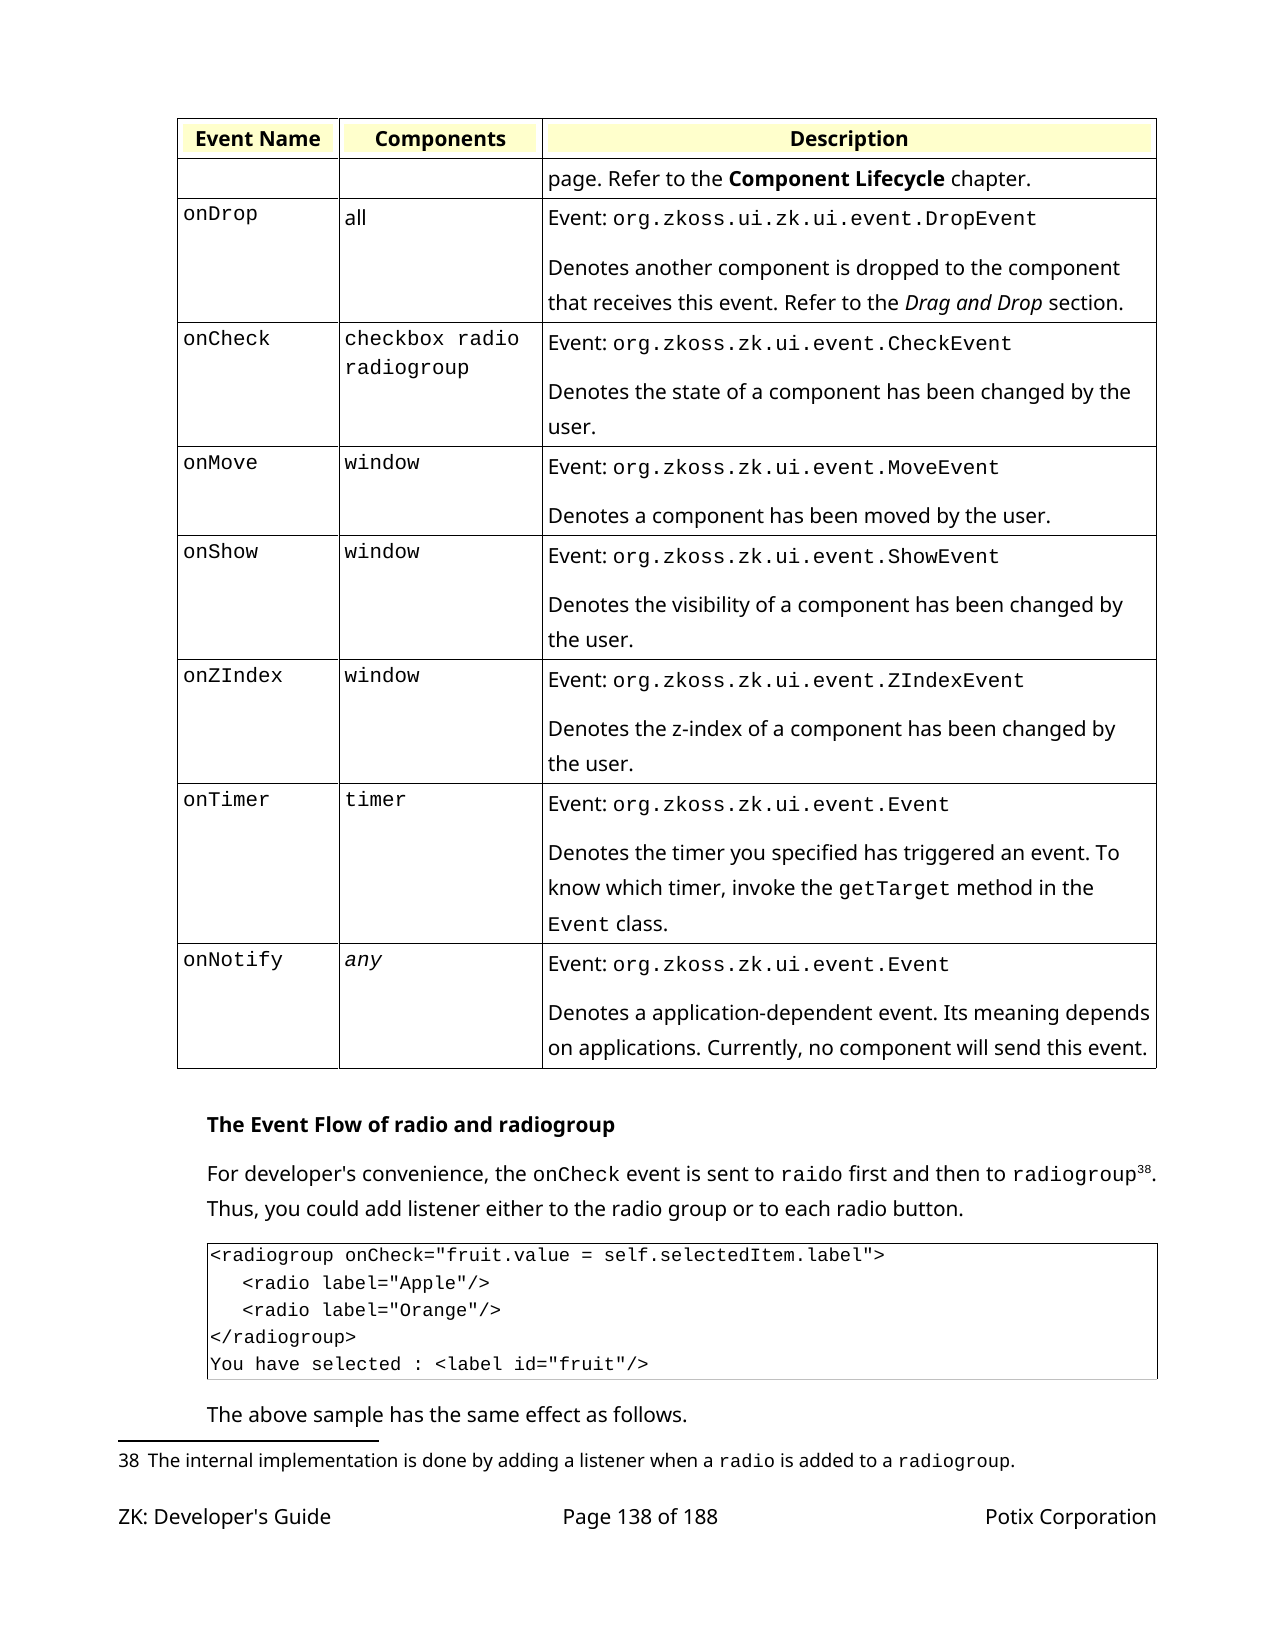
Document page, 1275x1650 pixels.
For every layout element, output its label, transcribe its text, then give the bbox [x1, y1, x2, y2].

table_cell Event: org.zkoss.zk.ui.event.CheckEvent Denotes the state of a component has been changed by the user. [543, 323, 1156, 446]
text <radio label="Orange"/> [208, 1298, 1157, 1322]
table_header Event Name [178, 119, 338, 158]
table_cell onNotify [178, 944, 338, 1068]
text The above sample has the same effect as follows. [207, 1400, 1157, 1428]
table_cell any [340, 944, 542, 1068]
text For developer's convenience, the onCheck event is sent to raido first and then to radiogroup. Thus, you could add listener either to the radio group or to each radio button. [207, 1159, 1157, 1223]
table_cell checkbox radio radiogroup [340, 323, 542, 446]
text You have selected : <label id="fruit"/> [208, 1352, 1157, 1379]
table_cell window [340, 660, 542, 783]
subtitle The Event Flow of radio and radiogroup [207, 1110, 1157, 1138]
table_header Components [340, 119, 542, 158]
table_header Description [543, 119, 1156, 158]
text </radiogroup> [208, 1325, 1157, 1349]
table_cell onCheck [178, 323, 338, 446]
table_cell onTimer [178, 784, 338, 943]
table_cell timer [340, 784, 542, 943]
table_cell all [340, 199, 542, 322]
table_cell page. Refer to the Component Lifecycle chapter. [543, 159, 1156, 198]
table_cell Event: org.zkoss.zk.ui.event.ShowEvent Denotes the visibility of a component has been changed by the user. [543, 536, 1156, 659]
table_cell Event: org.zkoss.zk.ui.event.ZIndexEvent Denotes the z-index of a component has been changed by the user. [543, 660, 1156, 783]
table_cell window [340, 447, 542, 535]
text <radiogroup onCheck="fruit.value = self.selectedItem.label"> [208, 1244, 1157, 1268]
table_cell window [340, 536, 542, 659]
table_cell Event: org.zkoss.zk.ui.event.Event Denotes a application-dependent event. Its meaning depends on applications. Currently, no component will send this event. [543, 944, 1156, 1068]
table_cell [178, 159, 338, 198]
text The internal implementation is done by adding a listener when a radio is added to a radiogroup. [118, 1447, 1157, 1473]
text <radio label="Apple"/> [208, 1271, 1157, 1295]
table_cell Event: org.zkoss.zk.ui.event.Event Denotes the timer you specified has triggered an event. To know which timer, invoke the getTarget method in the Event class. [543, 784, 1156, 943]
table_cell onDrop [178, 199, 338, 322]
table_cell onShow [178, 536, 338, 659]
table_cell onZIndex [178, 660, 338, 783]
table_cell Event: org.zkoss.ui.zk.ui.event.DropEvent Denotes another component is dropped to the component that receives this event. Refer to the Drag and Drop section. [543, 199, 1156, 322]
table_cell Event: org.zkoss.zk.ui.event.MoveEvent Denotes a component has been moved by the user. [543, 447, 1156, 535]
table_cell [340, 159, 542, 198]
table_cell onMove [178, 447, 338, 535]
